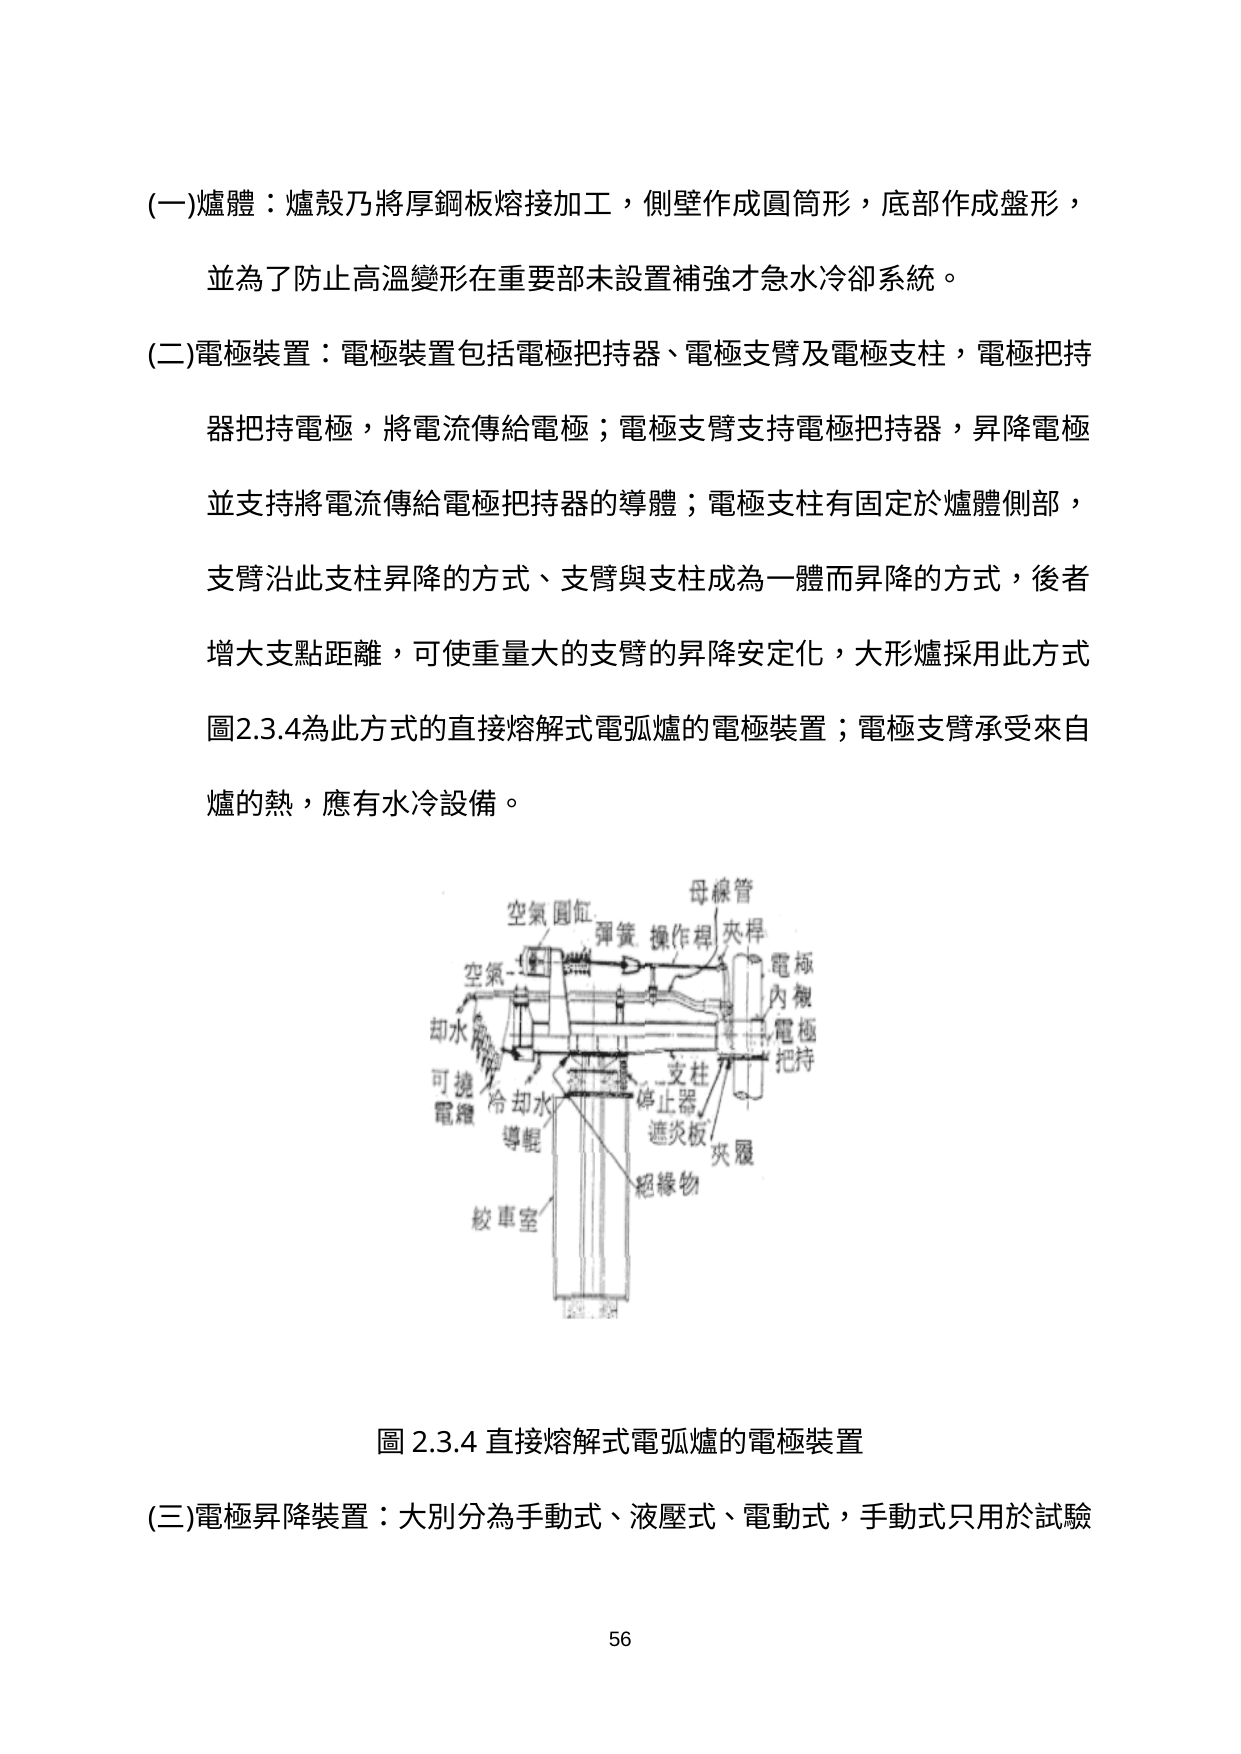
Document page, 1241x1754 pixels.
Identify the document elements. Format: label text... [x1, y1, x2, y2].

text (一)爐體：爐殼乃將厚鋼板熔接加工，側壁作成圓筒形，底部作成盤形，並為了防止高溫變形在重要部未設置補強才急水冷卻系統。 [148, 164, 1092, 314]
picture [387, 839, 853, 1366]
text 圖2.3.4 直接熔解式電弧爐的電極裝置 [148, 1402, 1092, 1477]
text (二)電極裝置：電極裝置包括電極把持器、電極支臂及電極支柱，電極把持器把持電極，將電流傳給電極；電極支臂支持電極把持器，昇降電極，並支持將電流傳給電極把持器的導體；電極支柱有固定於爐體側部，支臂沿此支柱昇降的方式、支臂與支柱成為一體而昇降的方式，後者增大支點距離，可使重量大的支臂的昇降安定化，大形爐採用此方式；圖2.3.4為此方式的直接熔解式電弧爐的電極裝置；電極支臂承受來自爐的熱，應有水冷設備。 [148, 314, 1092, 839]
text (三)電極昇降裝置：大別分為手動式、液壓式、電動式，手動式只用於試驗 [148, 1477, 1092, 1552]
